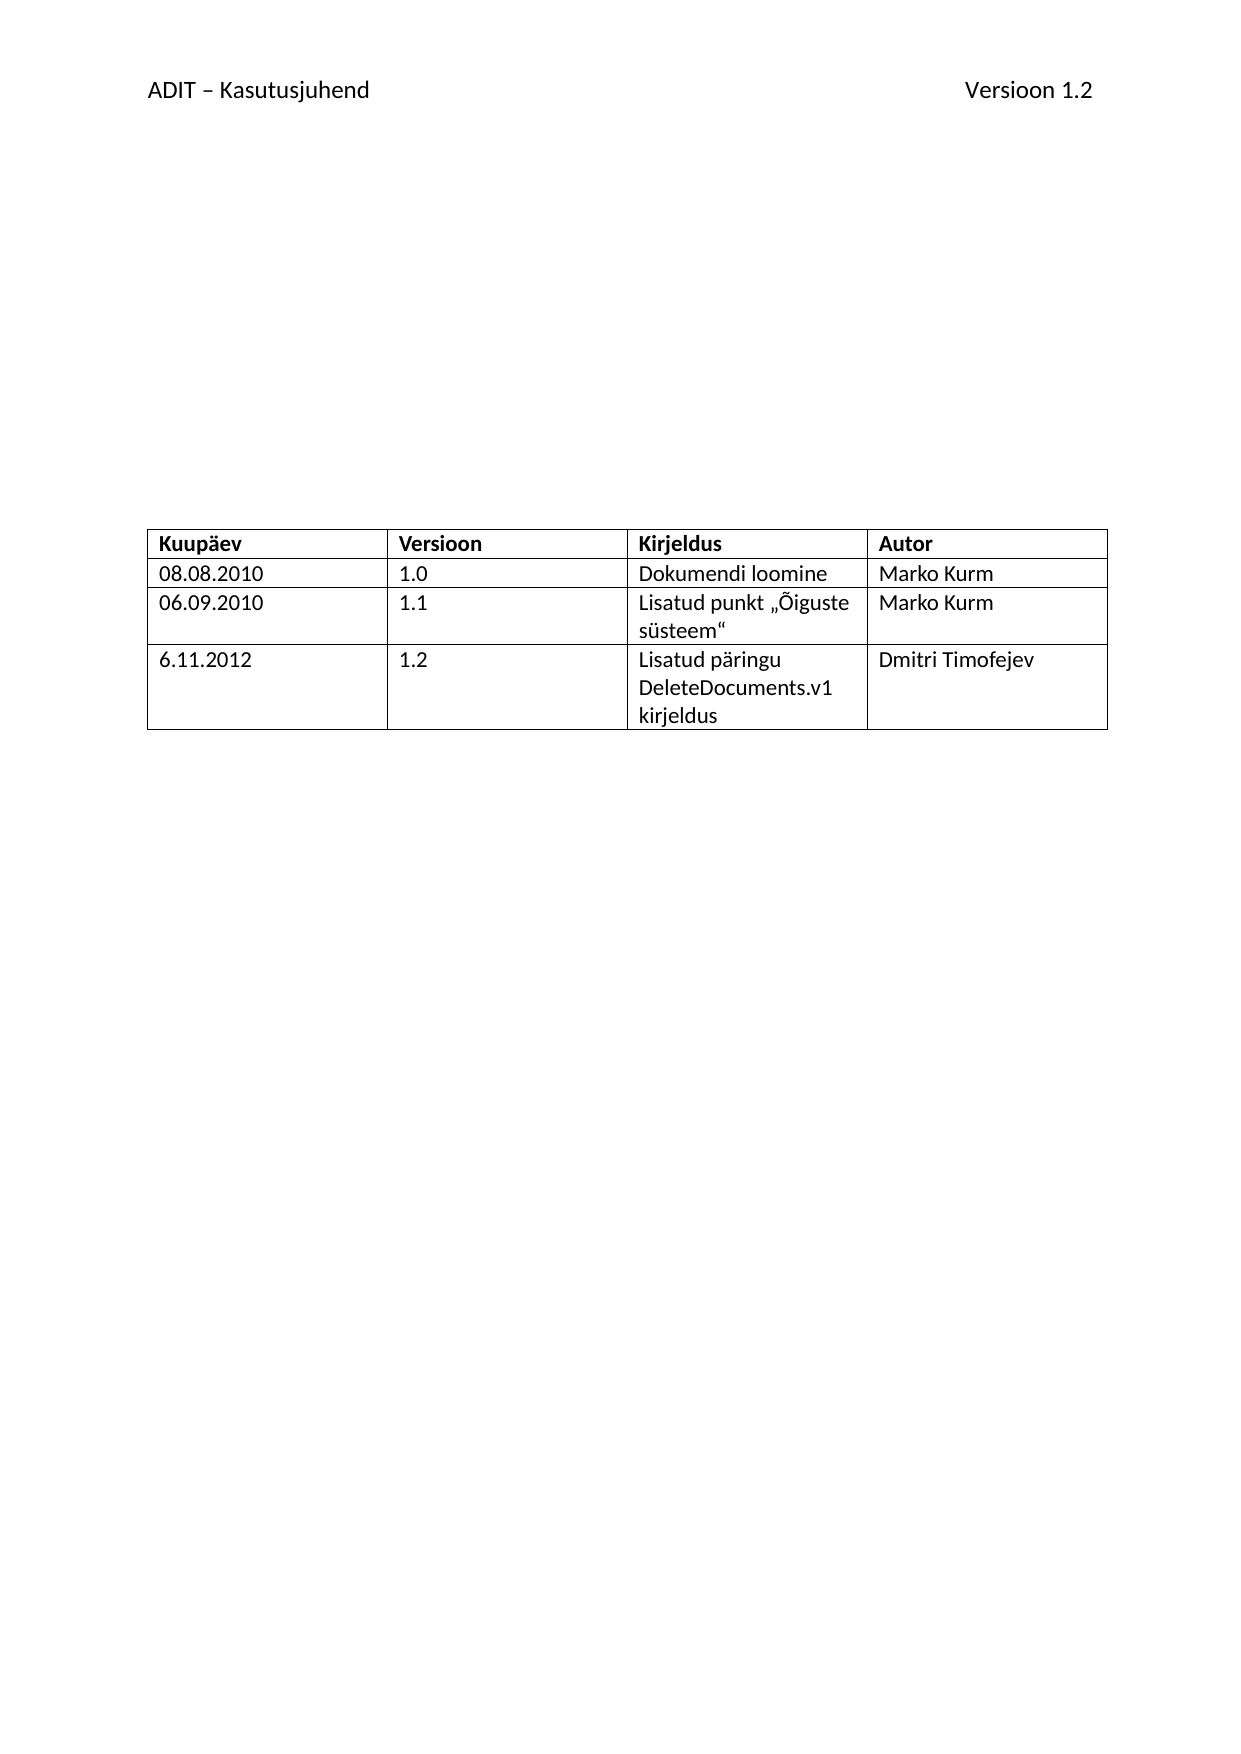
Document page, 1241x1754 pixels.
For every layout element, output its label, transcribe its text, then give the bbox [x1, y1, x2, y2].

table_cell Marko Kurm [868, 559, 1107, 587]
table_cell 6.11.2012 [148, 645, 387, 729]
table_cell 1.1 [388, 588, 627, 644]
table_header Versioon [388, 530, 627, 558]
table_cell Lisatud päringu DeleteDocuments.v1 kirjeldus [628, 645, 867, 729]
table_cell Lisatud punkt „Õiguste süsteem“ [628, 588, 867, 644]
table_cell 06.09.2010 [148, 588, 387, 644]
table_header Kirjeldus [628, 530, 867, 558]
table_header Autor [868, 530, 1107, 558]
table_cell Dokumendi loomine [628, 559, 867, 587]
table_cell Marko Kurm [868, 588, 1107, 644]
table_cell 1.2 [388, 645, 627, 729]
table_cell Dmitri Timofejev [868, 645, 1107, 729]
table_cell 1.0 [388, 559, 627, 587]
table_header Kuupäev [148, 530, 387, 558]
table_cell 08.08.2010 [148, 559, 387, 587]
